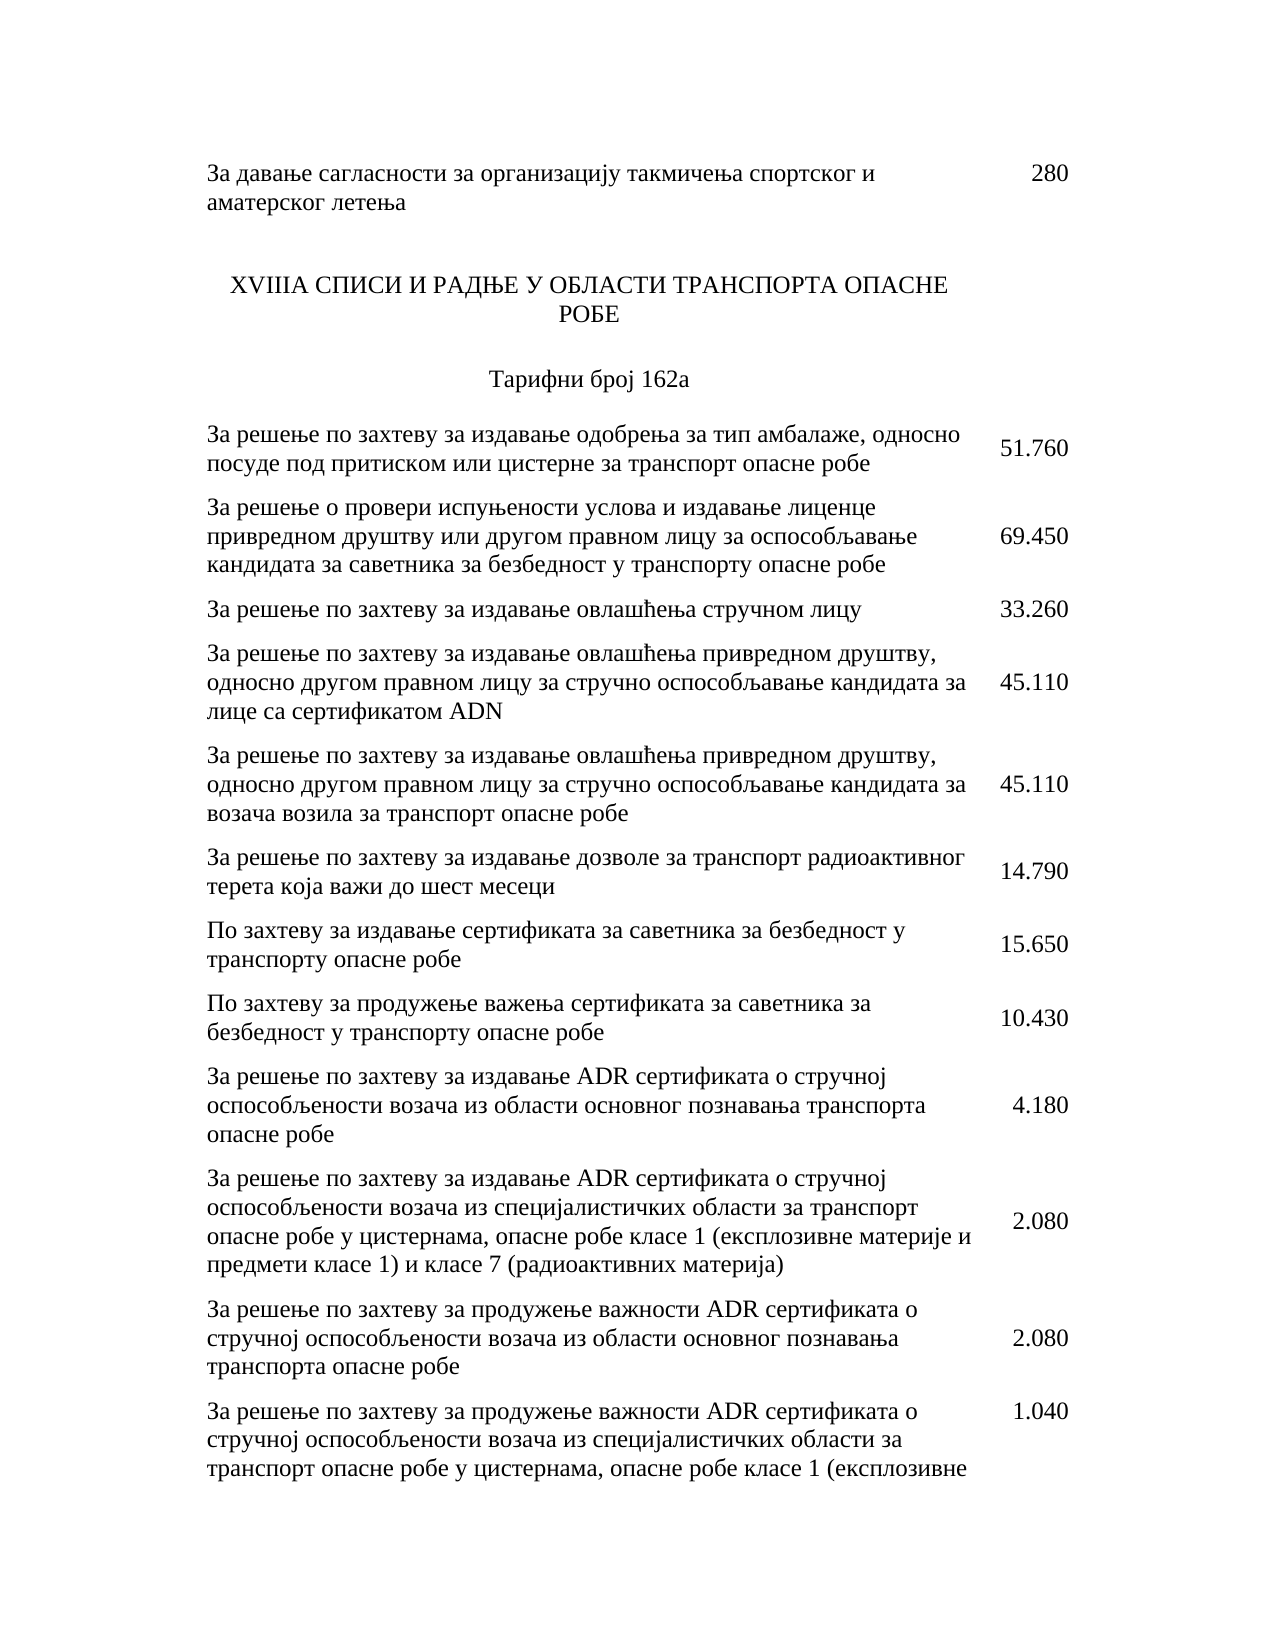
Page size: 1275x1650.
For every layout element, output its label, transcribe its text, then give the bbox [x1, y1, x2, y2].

table_cell XVIIIA СПИСИ И РАДЊЕ У ОБЛАСТИ ТРАНСПОРТА ОПАСНЕ РОБЕ [199, 223, 979, 346]
table_cell За решење по захтеву за продужење важности ADR сертификата о стручној оспособљености возача из области основног познавања транспорта опасне робе [199, 1286, 979, 1388]
table_cell 2.080 [979, 1155, 1076, 1286]
table_cell Тарифни број 162а [199, 346, 979, 411]
table_cell По захтеву за продужење важења сертификата за саветника за безбедност у транспорту опасне робе [199, 980, 979, 1053]
table_cell 14.790 [979, 834, 1076, 907]
table_cell За решење по захтеву за издавање овлашћења привредном друштву, односно другом правном лицу за стручно оспособљавање кандидата за возача возила за транспорт опасне робе [199, 732, 979, 834]
table_cell За решење по захтеву за издавање дозволe за транспорт радиоактивног терета која важи до шест месеци [199, 834, 979, 907]
table_cell 69.450 [979, 484, 1076, 586]
table_cell 2.080 [979, 1286, 1076, 1388]
table_cell [979, 223, 1076, 346]
table_cell За решење по захтеву за издавање овлашћења стручном лицу [199, 586, 979, 630]
table_cell За решење по захтеву за издавање овлашћења привредном друштву, односно другом правном лицу за стручно оспособљавање кандидата за лице са сертификатом ADN [199, 630, 979, 732]
table_cell 33.260 [979, 586, 1076, 630]
table_cell 10.430 [979, 980, 1076, 1053]
table_cell За давање сагласности за организацију такмичења спортског и аматерског летења [199, 150, 979, 223]
table_cell 4.180 [979, 1054, 1076, 1155]
table_cell 45.110 [979, 630, 1076, 732]
table_cell 51.760 [979, 411, 1076, 484]
table_cell [979, 346, 1076, 411]
table_cell За решење по захтеву за издавање одобрења за тип амбалаже, односно посуде под притиском или цистерне за транспорт опасне робе [199, 411, 979, 484]
table_cell За решење по захтеву за издавање ADR сертификата о стручној оспособљености возача из области основног познавања транспорта опасне робе [199, 1054, 979, 1155]
table_cell 280 [979, 150, 1076, 223]
table_cell 1.040 [979, 1388, 1076, 1490]
table_cell За решење по захтеву за издавање ADR сертификата о стручној оспособљености возача из специјалистичких области за транспорт опасне робе у цистернама, опасне робе класе 1 (експлозивне материје и предмети класе 1) и класе 7 (радиоактивних материја) [199, 1155, 979, 1286]
table_cell По захтеву за издавање сертификата за саветника за безбедност у транспорту опасне робе [199, 907, 979, 980]
table_cell 45.110 [979, 732, 1076, 834]
table_cell 15.650 [979, 907, 1076, 980]
table_cell За решење по захтеву за продужење важности ADR сертификата о стручној оспособљености возача из специјалистичких области за транспорт опасне робе у цистернама, опасне робе класе 1 (експлозивне [199, 1388, 979, 1490]
table_cell За решење о провери испуњености услова и издавање лиценце привредном друштву или другом правном лицу за оспособљавање кандидата за саветника за безбедност у транспорту опасне робе [199, 484, 979, 586]
